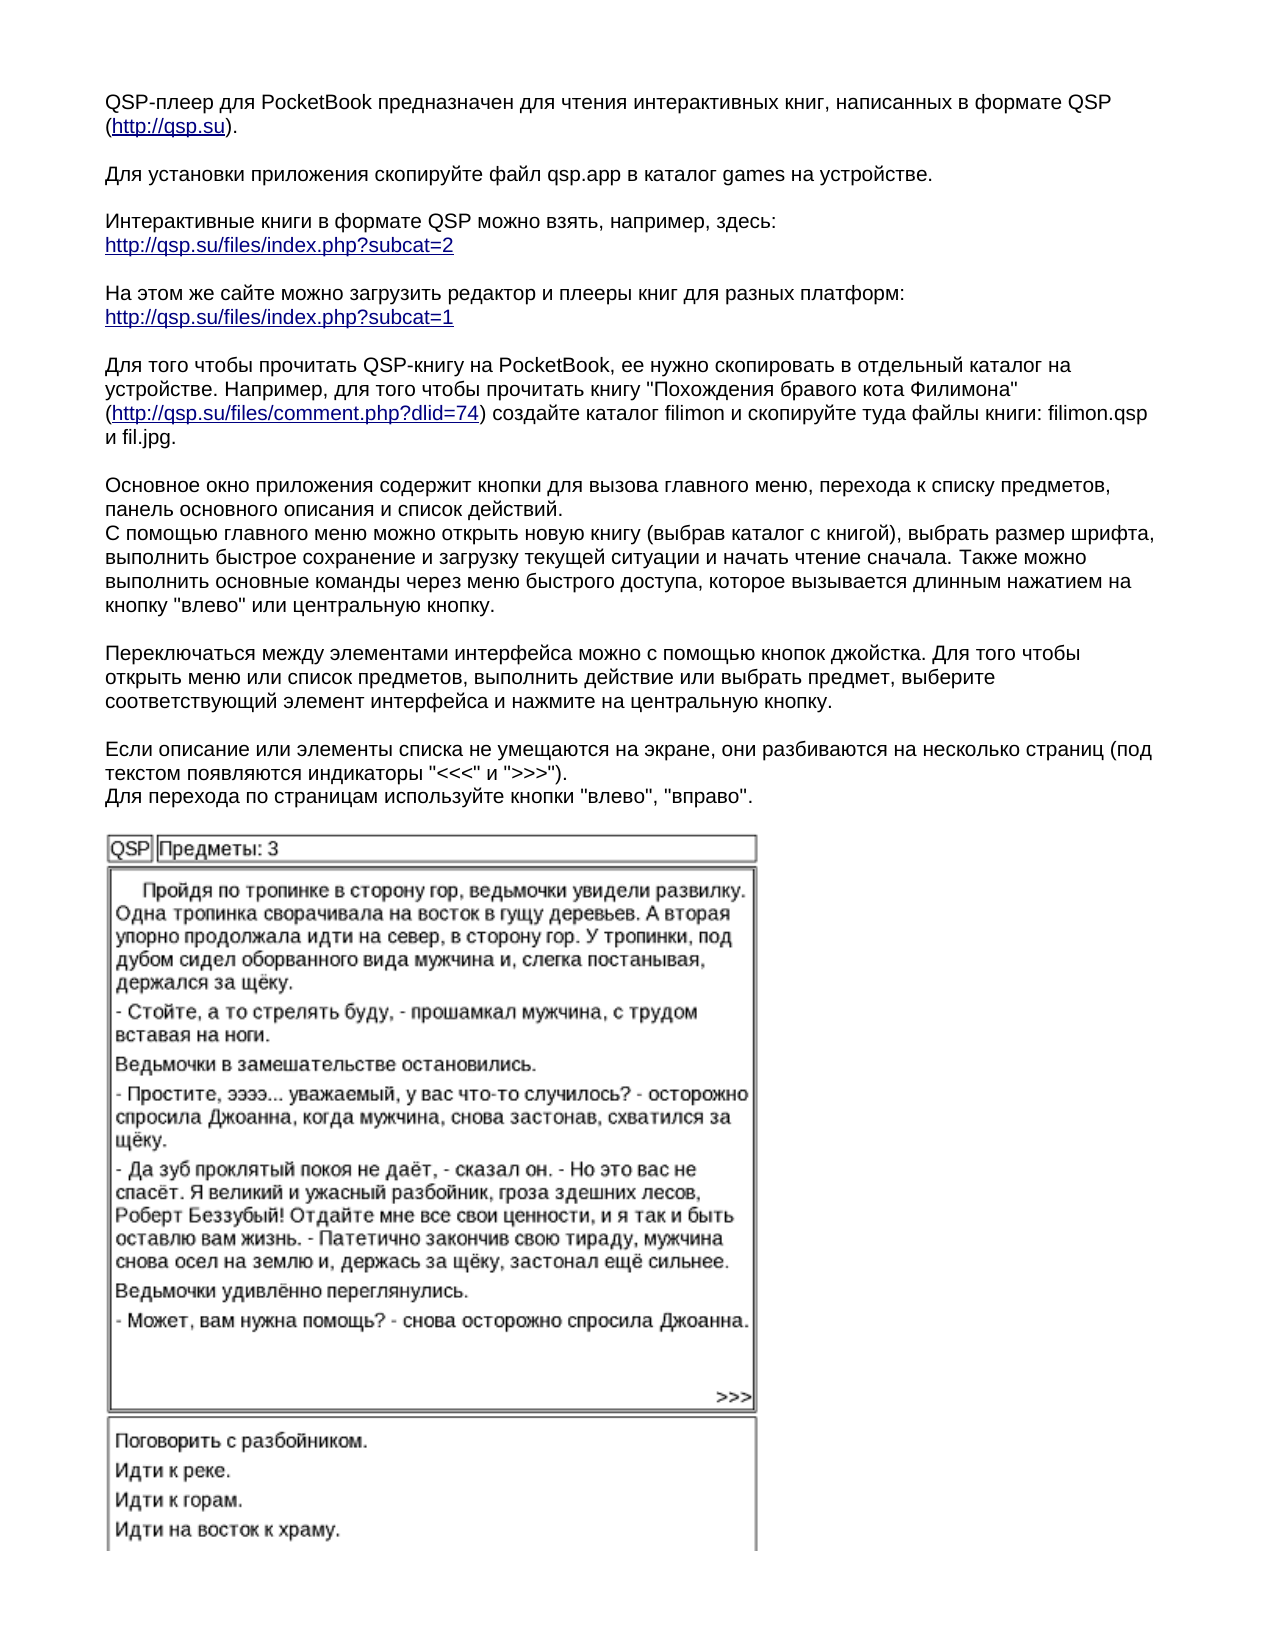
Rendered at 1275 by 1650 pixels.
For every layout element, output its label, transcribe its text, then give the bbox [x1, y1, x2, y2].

text На этом же сайте можно загрузить редактор и плееры книг для разных платформ: [105, 281, 1156, 305]
text Если описание или элементы списка не умещаются на экране, они разбиваются на несколько страниц (под текстом появляются индикаторы "<<<" и ">>>"). [105, 736, 1156, 784]
text Интерактивные книги в формате QSP можно взять, например, здесь: [105, 209, 1156, 233]
text Для установки приложения скопируйте файл qsp.app в каталог games на устройстве. [105, 161, 1156, 185]
text http://qsp.su/files/index.php?subcat=2 [105, 233, 1156, 257]
text Для того чтобы прочитать QSP-книгу на PocketBook, ее нужно скопировать в отдельный каталог на устройстве. Например, для того чтобы прочитать книгу "Похождения бравого кота Филимона" (http://qsp.su/files/comment.php?dlid=74) создайте каталог filimon и скопируйте туда файлы книги: filimon.qsp и fil.jpg. [105, 353, 1156, 449]
text Основное окно приложения содержит кнопки для вызова главного меню, перехода к списку предметов, панель основного описания и список действий. [105, 473, 1156, 521]
text С помощью главного меню можно открыть новую книгу (выбрав каталог с книгой), выбрать размер шрифта, выполнить быстрое сохранение и загрузку текущей ситуации и начать чтение сначала. Также можно выполнить основные команды через меню быстрого доступа, которое вызывается длинным нажатием на кнопку "влево" или центральную кнопку. [105, 521, 1156, 617]
text Переключаться между элементами интерфейса можно с помощью кнопок джойстка. Для того чтобы открыть меню или список предметов, выполнить действие или выбрать предмет, выберите соответствующий элемент интерфейса и нажмите на центральную кнопку. [105, 641, 1156, 712]
text QSP-плеер для PocketBook предназначен для чтения интерактивных книг, написанных в формате QSP (http://qsp.su). [105, 89, 1156, 137]
text Для перехода по страницам используйте кнопки "влево", "вправо". [105, 784, 1156, 808]
text http://qsp.su/files/index.php?subcat=1 [105, 305, 1156, 329]
